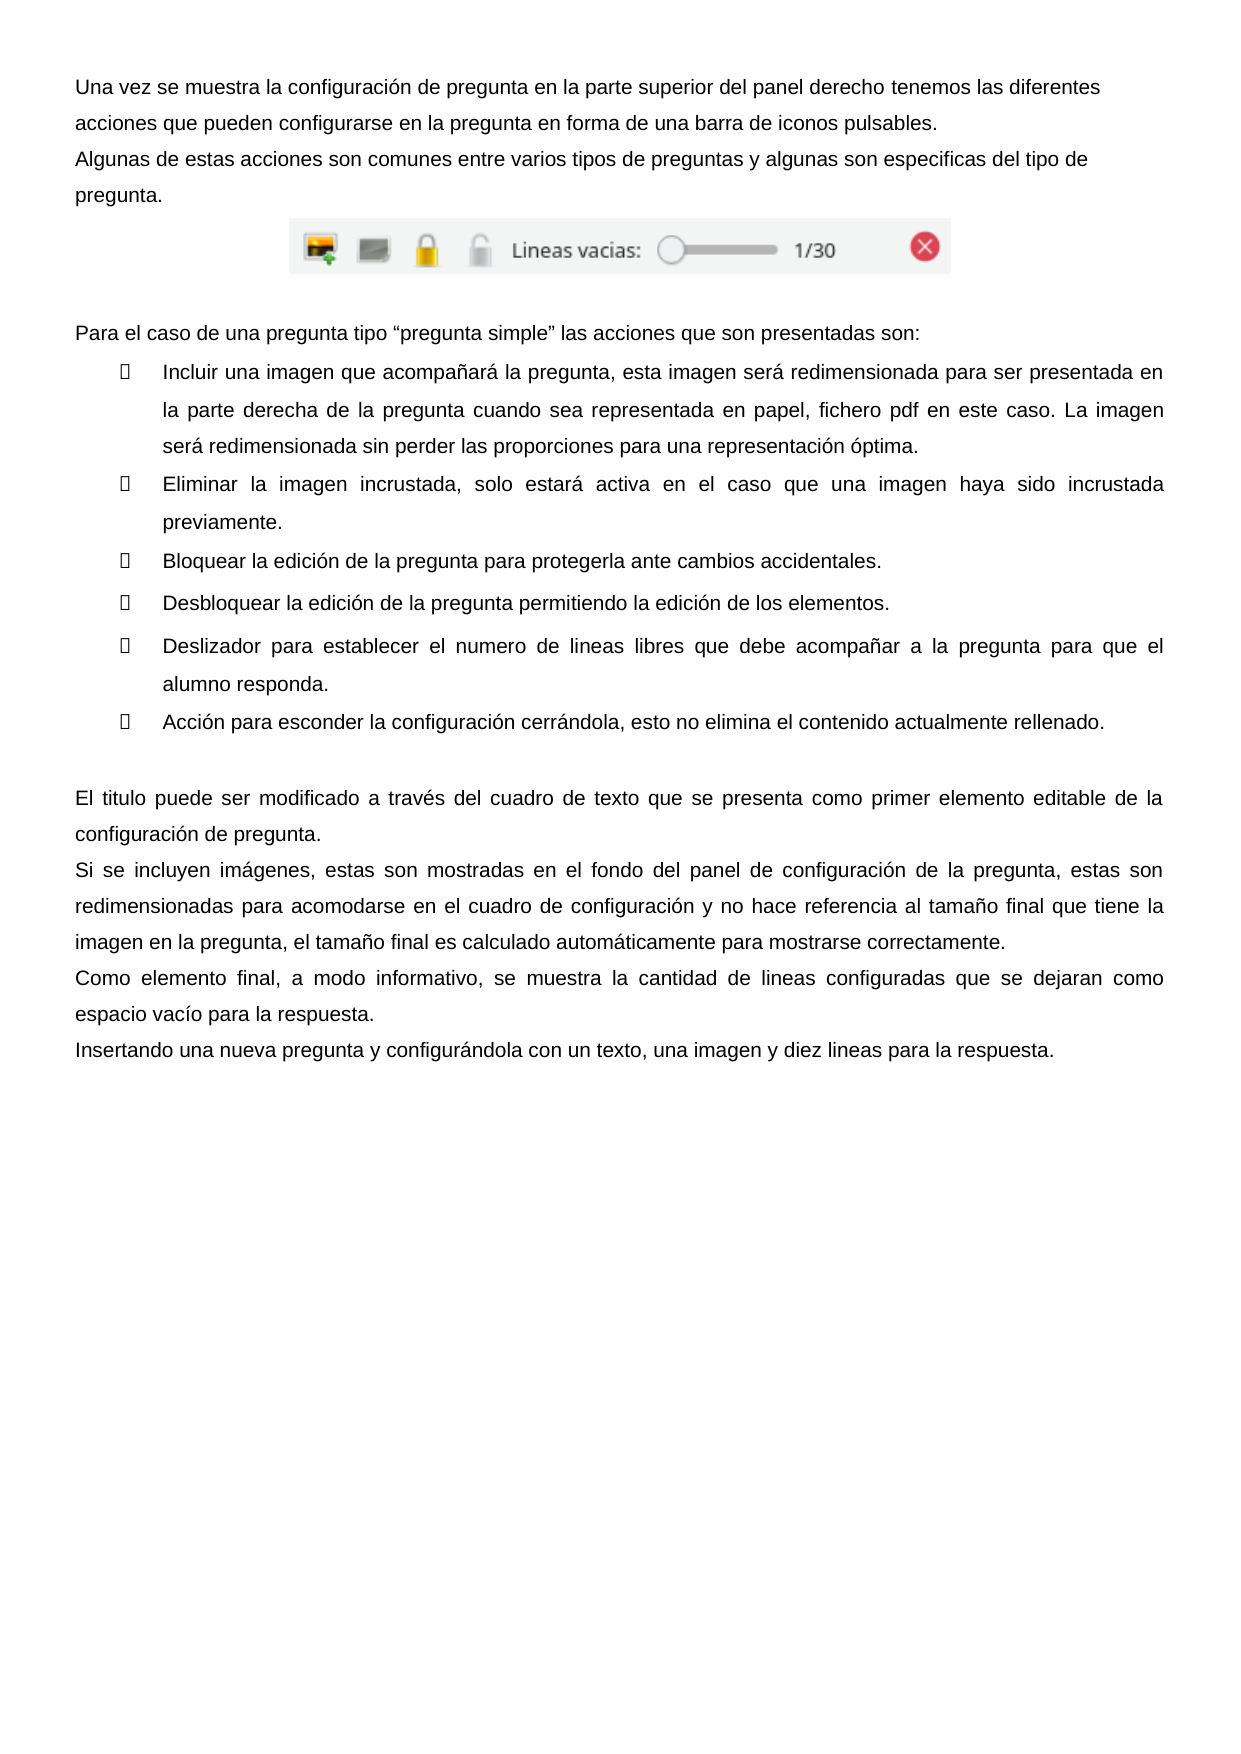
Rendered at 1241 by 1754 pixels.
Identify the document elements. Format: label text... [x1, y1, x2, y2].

text El titulo puede ser modificado a través del cuadro de texto que se presenta como primer elemento editable de la configuración de pregunta. [75, 786, 1165, 846]
picture [288, 218, 952, 274]
list Incluir una imagen que acompañará la pregunta, esta imagen será redimensionada para ser presentada en la parte derecha de la pregunta cuando sea representada en papel, fichero pdf en este caso. La imagen será redimensionada sin perder las proporciones para una representación óptima. [119, 357, 1165, 457]
list Eliminar la imagen incrustada, solo estará activa en el caso que una imagen haya sido incrustada previamente. [119, 469, 1165, 534]
list Acción para esconder la configuración cerrándola, esto no elimina el contenido actualmente rellenado. [119, 707, 1165, 736]
text Una vez se muestra la configuración de pregunta en la parte superior del panel derecho tenemos las diferentes acciones que pueden configurarse en la pregunta en forma de una barra de iconos pulsables. [75, 75, 1165, 135]
text Para el caso de una pregunta tipo “pregunta simple” las acciones que son presentadas son: [75, 321, 1165, 345]
text Insertando una nueva pregunta y configurándola con un texto, una imagen y diez lineas para la respuesta. [75, 1037, 1165, 1061]
list Deslizador para establecer el numero de lineas libres que debe acompañar a la pregunta para que el alumno responda. [119, 631, 1165, 695]
text Como elemento final, a modo informativo, se muestra la cantidad de lineas configuradas que se dejaran como espacio vacío para la respuesta. [75, 966, 1165, 1026]
text Si se incluyen imágenes, estas son mostradas en el fondo del panel de configuración de la pregunta, estas son redimensionadas para acomodarse en el cuadro de configuración y no hace referencia al tamaño final que tiene la imagen en la pregunta, el tamaño final es calculado automáticamente para mostrarse correctamente. [75, 858, 1165, 954]
list Desbloquear la edición de la pregunta permitiendo la edición de los elementos. [119, 588, 1165, 617]
text Algunas de estas acciones son comunes entre varios tipos de preguntas y algunas son especificas del tipo de pregunta. [75, 147, 1165, 207]
list Bloquear la edición de la pregunta para protegerla ante cambios accidentales. [119, 546, 1165, 574]
